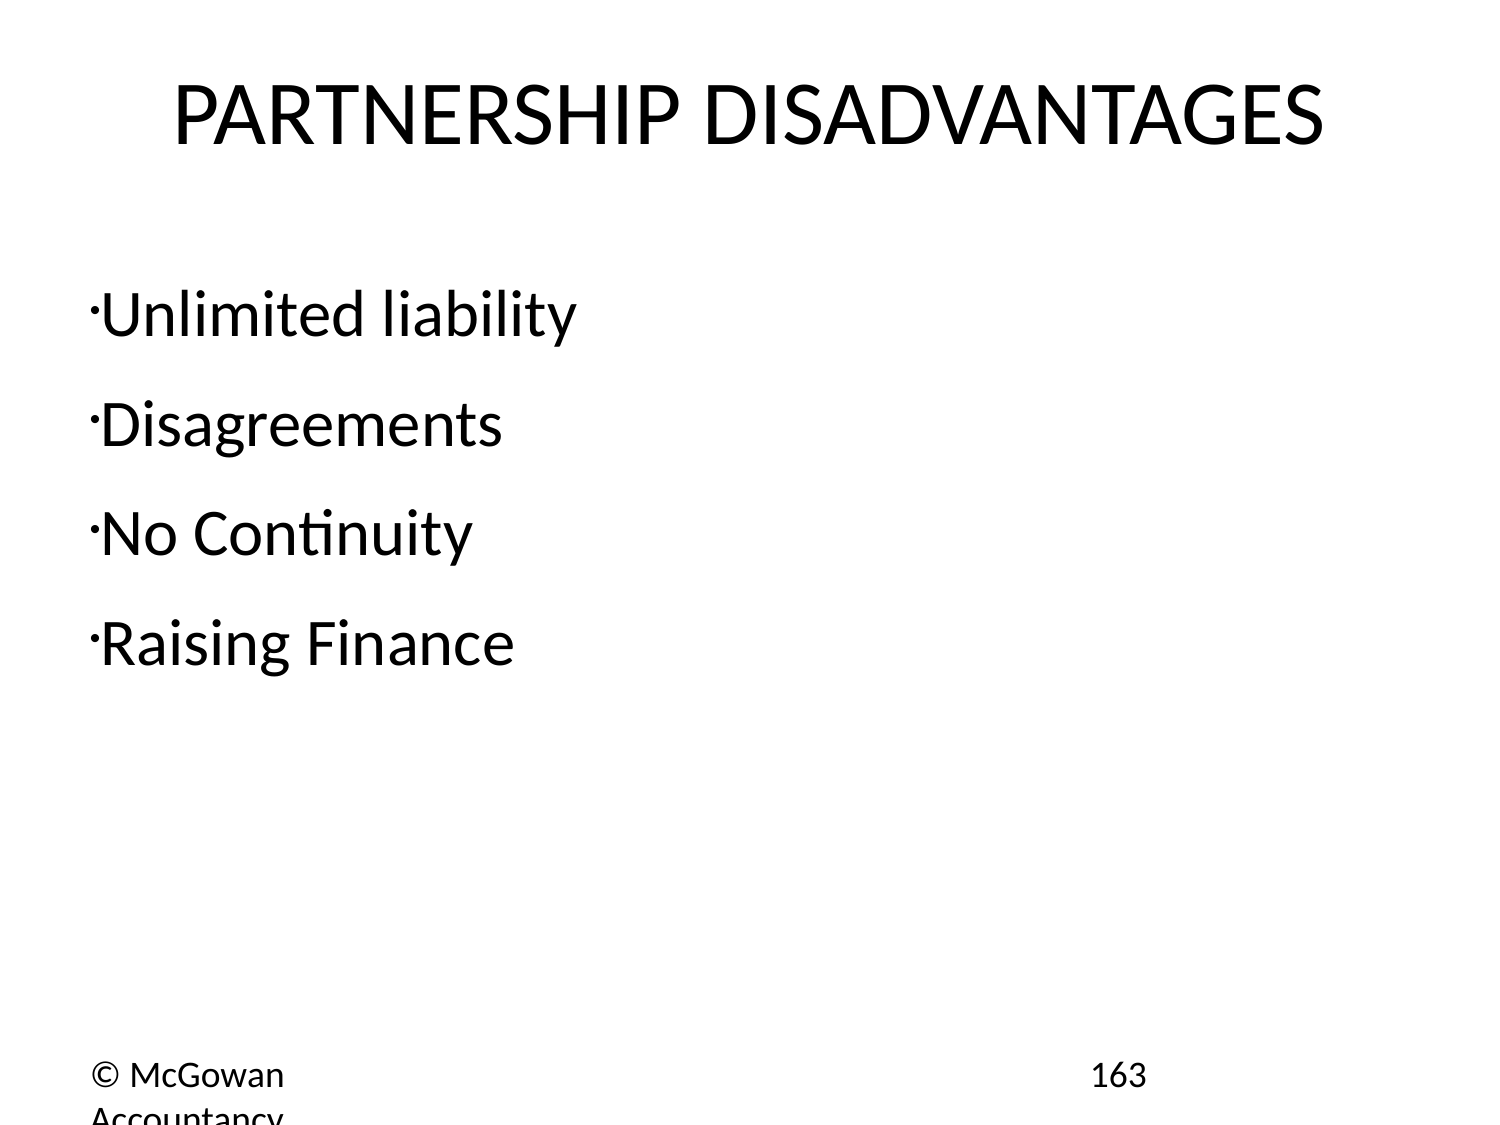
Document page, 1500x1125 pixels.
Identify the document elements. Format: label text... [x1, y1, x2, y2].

title PARTNERSHIP DISADVANTAGES [75, 45, 1425, 233]
text_box [1074, 1042, 1425, 1103]
text_box © McGowan Accountancy Services [75, 1042, 425, 1103]
list Unlimited liability Disagreements No Continuity Raising Finance [75, 262, 1425, 1005]
